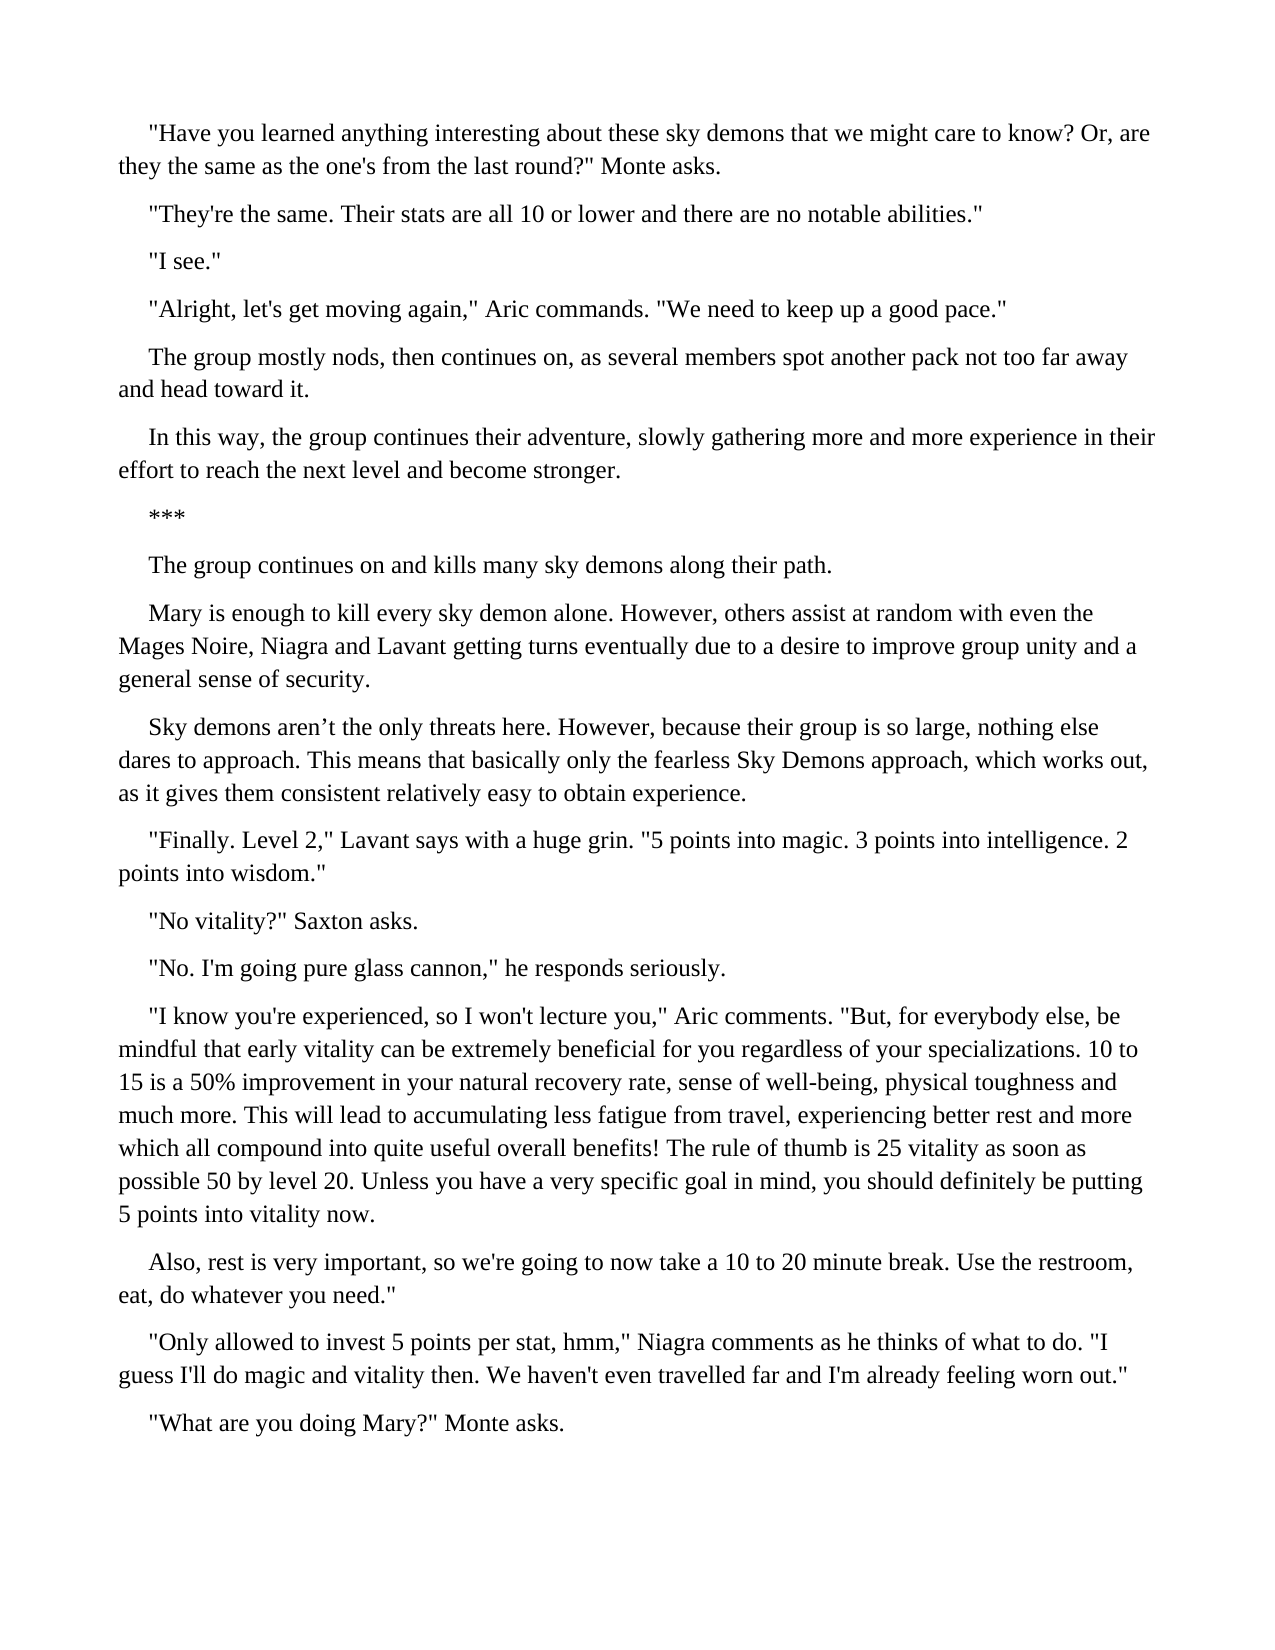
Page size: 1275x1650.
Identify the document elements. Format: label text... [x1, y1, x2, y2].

text "No. I'm going pure glass cannon," he responds seriously. [118, 953, 1157, 982]
text "Only allowed to invest 5 points per stat, hmm," Niagra comments as he thinks of what to do. "I guess I'll do magic and vitality then. We haven't even travelled far and I'm already feeling worn out." [118, 1327, 1157, 1389]
text "Have you learned anything interesting about these sky demons that we might care to know? Or, are they the same as the one's from the last round?" Monte asks. [118, 118, 1157, 180]
text The group continues on and kills many sky demons along their path. [118, 550, 1157, 579]
text *** [118, 503, 1157, 532]
text "What are you doing Mary?" Monte asks. [118, 1408, 1157, 1437]
text Also, rest is very important, so we're going to now take a 10 to 20 minute break. Use the restroom, eat, do whatever you need." [118, 1247, 1157, 1309]
text "I see." [118, 246, 1157, 275]
text "I know you're experienced, so I won't lecture you," Aric comments. "But, for everybody else, be mindful that early vitality can be extremely beneficial for you regardless of your specializations. 10 to 15 is a 50% improvement in your natural recovery rate, sense of well-being, physical toughness and much more. This will lead to accumulating less fatigue from travel, experiencing better rest and more which all compound into quite useful overall benefits! The rule of thumb is 25 vitality as soon as possible 50 by level 20. Unless you have a very specific goal in mind, you should definitely be putting 5 points into vitality now. [118, 1001, 1157, 1228]
text Sky demons aren’t the only threats here. However, because their group is so large, nothing else dares to approach. This means that basically only the fearless Sky Demons approach, which works out, as it gives them consistent relatively easy to obtain experience. [118, 712, 1157, 806]
text "They're the same. Their stats are all 10 or lower and there are no notable abilities." [118, 199, 1157, 227]
text "No vitality?" Saxton asks. [118, 906, 1157, 935]
text The group mostly nods, then continues on, as several members spot another pack not too far away and head toward it. [118, 342, 1157, 403]
text "Finally. Level 2," Lavant says with a huge grin. "5 points into magic. 3 points into intelligence. 2 points into wisdom." [118, 825, 1157, 887]
text "Alright, let's get moving again," Aric commands. "We need to keep up a good pace." [118, 294, 1157, 323]
text Mary is enough to kill every sky demon alone. However, others assist at random with even the Mages Noire, Niagra and Lavant getting turns eventually due to a desire to improve group unity and a general sense of security. [118, 598, 1157, 693]
text In this way, the group continues their adventure, slowly gathering more and more experience in their effort to reach the next level and become stronger. [118, 422, 1157, 484]
